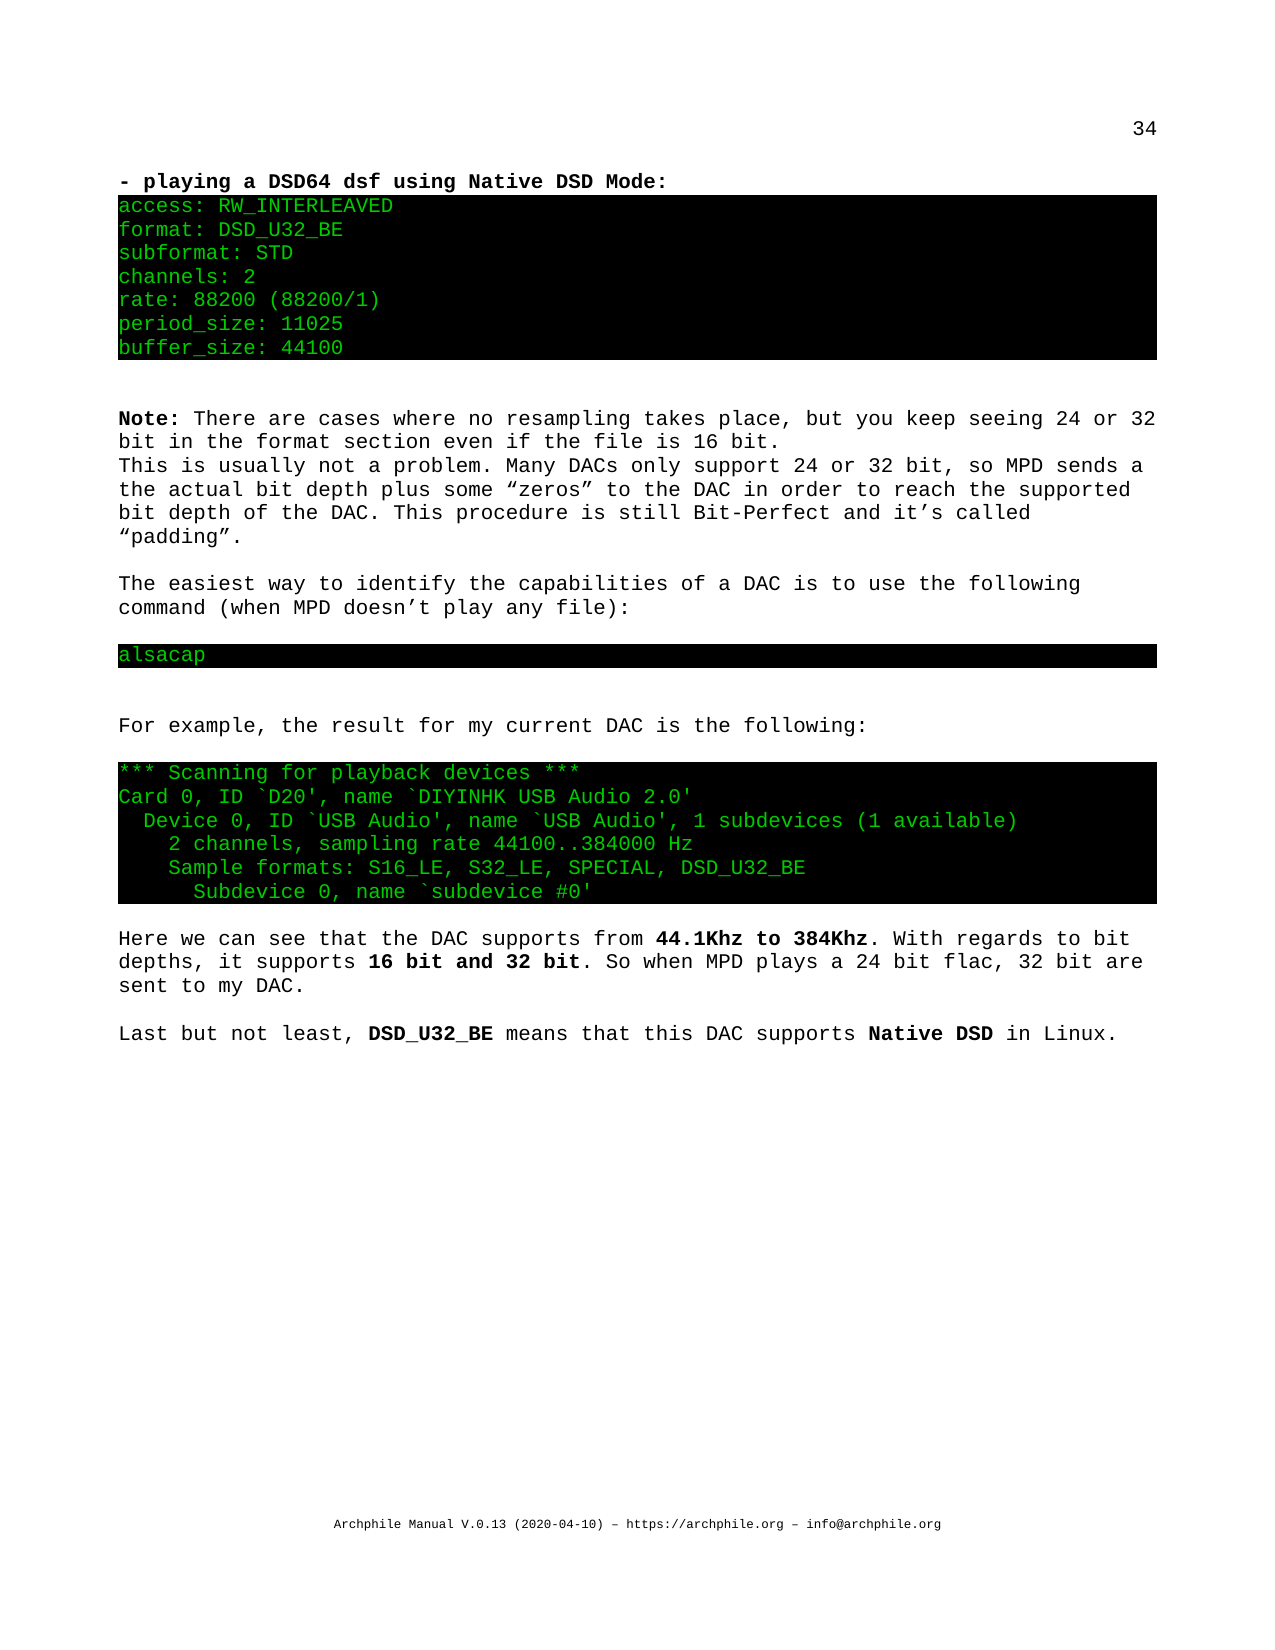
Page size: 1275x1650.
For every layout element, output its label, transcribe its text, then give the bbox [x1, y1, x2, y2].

text Last but not least, DSD_U32_BE means that this DAC supports Native DSD in Linux. [118, 1022, 1157, 1046]
text Card 0, ID `D20', name `DIYINHK USB Audio 2.0' [118, 786, 1157, 810]
text - playing a DSD64 dsf using Native DSD Mode: [118, 171, 1157, 195]
text rate: 88200 (88200/1) [118, 289, 1157, 313]
text alsacap [118, 644, 1157, 668]
text Note: There are cases where no resampling takes place, but you keep seeing 24 or 32 bit in the format section even if the file is 16 bit. [118, 408, 1157, 455]
text access: RW_INTERLEAVED [118, 195, 1157, 218]
text Sample formats: S16_LE, S32_LE, SPECIAL, DSD_U32_BE [118, 857, 1157, 881]
text buffer_size: 44100 [118, 337, 1157, 360]
text channels: 2 [118, 266, 1157, 289]
text Subdevice 0, name `subdevice #0' [118, 881, 1157, 904]
text format: DSD_U32_BE [118, 218, 1157, 242]
text *** Scanning for playback devices *** [118, 762, 1157, 786]
text 2 channels, sampling rate 44100..384000 Hz [118, 833, 1157, 857]
text subformat: STD [118, 242, 1157, 266]
text The easiest way to identify the capabilities of a DAC is to use the following command (when MPD doesn’t play any file): [118, 573, 1157, 621]
text period_size: 11025 [118, 313, 1157, 337]
text For example, the result for my current DAC is the following: [118, 715, 1157, 739]
text This is usually not a problem. Many DACs only support 24 or 32 bit, so MPD sends a the actual bit depth plus some “zeros” to the DAC in order to reach the supported bit depth of the DAC. This procedure is still Bit-Perfect and it’s called “padding”. [118, 455, 1157, 549]
text Here we can see that the DAC supports from 44.1Khz to 384Khz. With regards to bit depths, it supports 16 bit and 32 bit. So when MPD plays a 24 bit flac, 32 bit are sent to my DAC. [118, 928, 1157, 999]
text Device 0, ID `USB Audio', name `USB Audio', 1 subdevices (1 available) [118, 810, 1157, 833]
